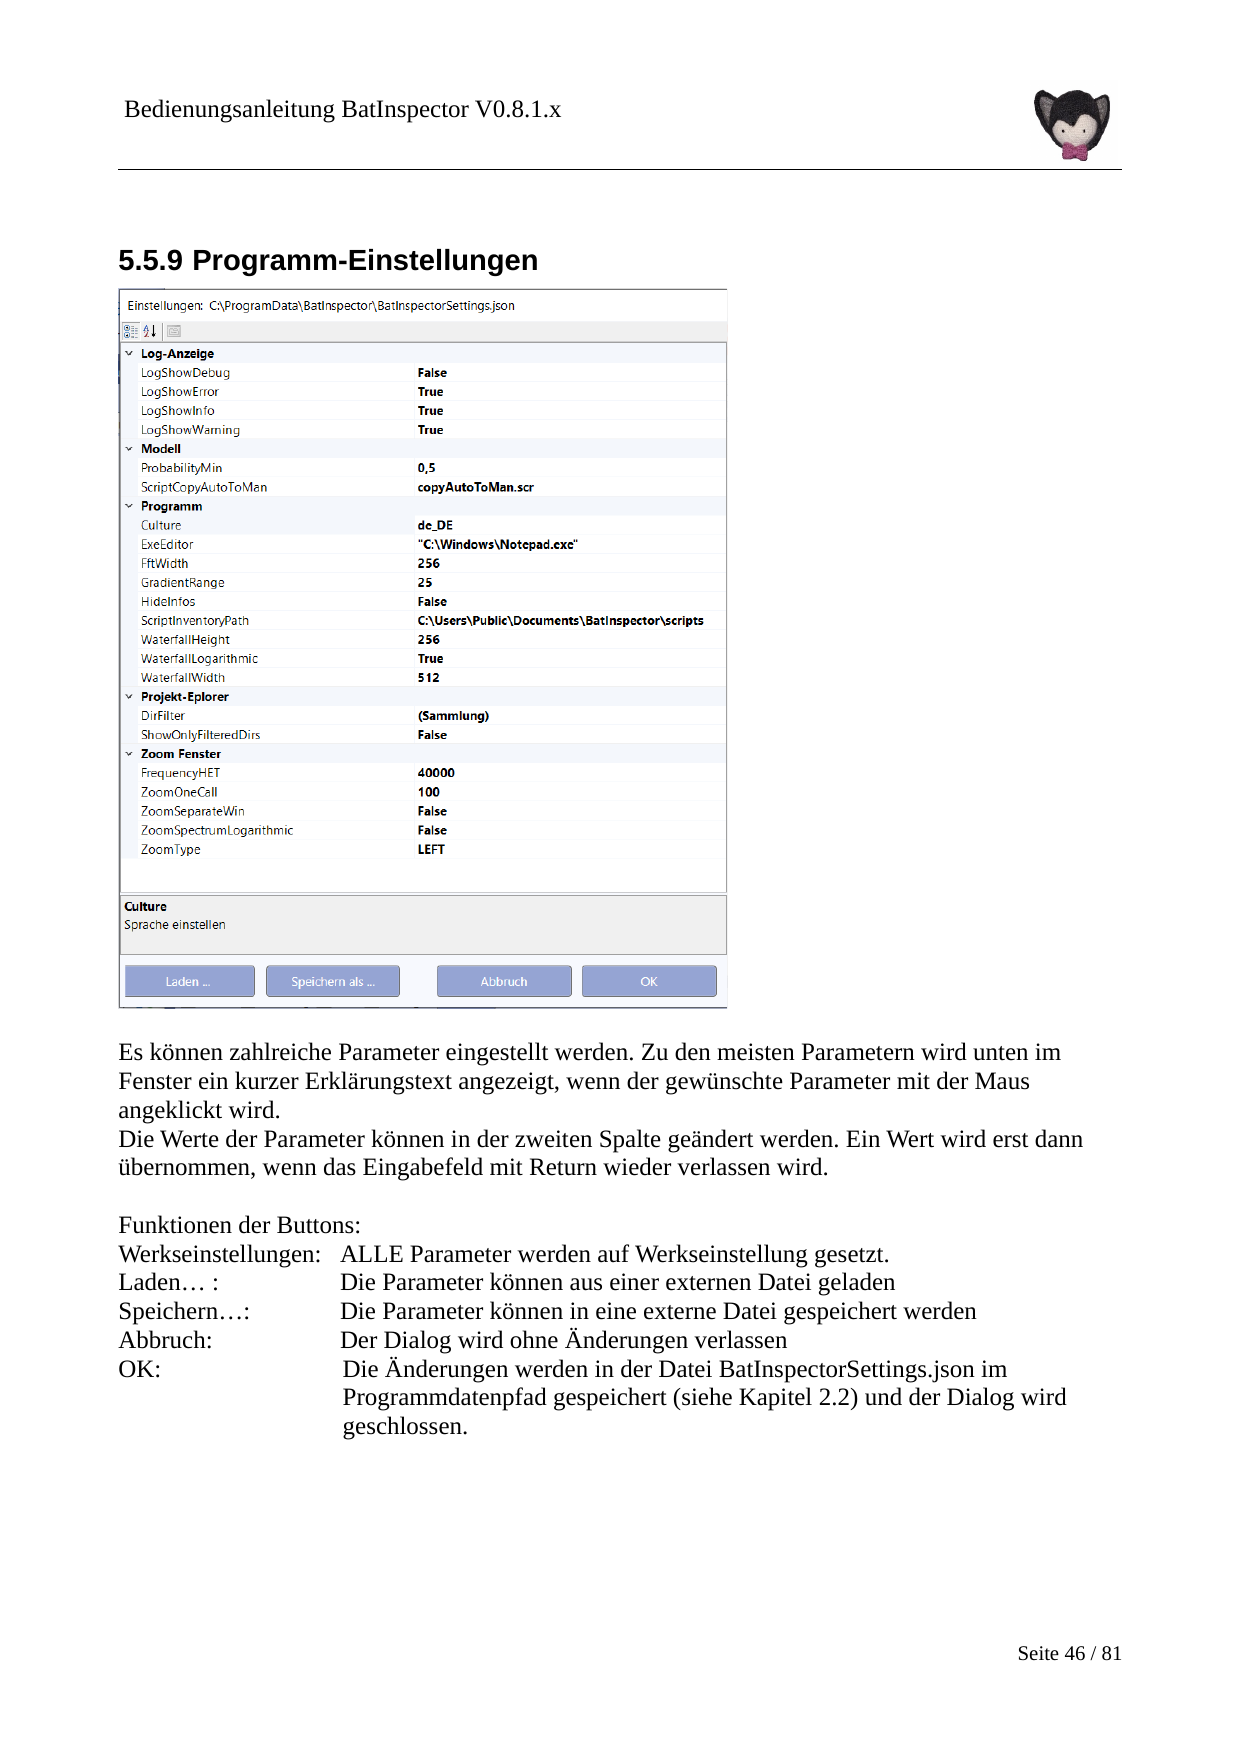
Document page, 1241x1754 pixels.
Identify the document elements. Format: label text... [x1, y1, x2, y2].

text OK: Die Änderungen werden in der Datei BatInspectorSettings.json im Programmdatenpfad gespeichert (siehe Kapitel 2.2) und der Dialog wird geschlossen. [118, 1354, 1122, 1440]
text Abbruch: Der Dialog wird ohne Änderungen verlassen [118, 1325, 1122, 1354]
text Laden… : Die Parameter können aus einer externen Datei geladen [118, 1267, 1122, 1296]
subtitle Programm-Einstellungen [118, 243, 1122, 276]
text Funktionen der Buttons: [118, 1210, 1122, 1239]
picture [118, 288, 728, 1009]
text Es können zahlreiche Parameter eingestellt werden. Zu den meisten Parametern wird unten im Fenster ein kurzer Erklärungstext angezeigt, wenn der gewünschte Parameter mit der Maus angeklickt wird. [118, 1037, 1122, 1124]
text Speichern…: Die Parameter können in eine externe Datei gespeichert werden [118, 1296, 1122, 1325]
text Die Werte der Parameter können in der zweiten Spalte geändert werden. Ein Wert wird erst dann übernommen, wenn das Eingabefeld mit Return wieder verlassen wird. [118, 1124, 1122, 1181]
picture [1030, 80, 1119, 169]
text Werkseinstellungen: ALLE Parameter werden auf Werkseinstellung gesetzt. [118, 1239, 1122, 1267]
